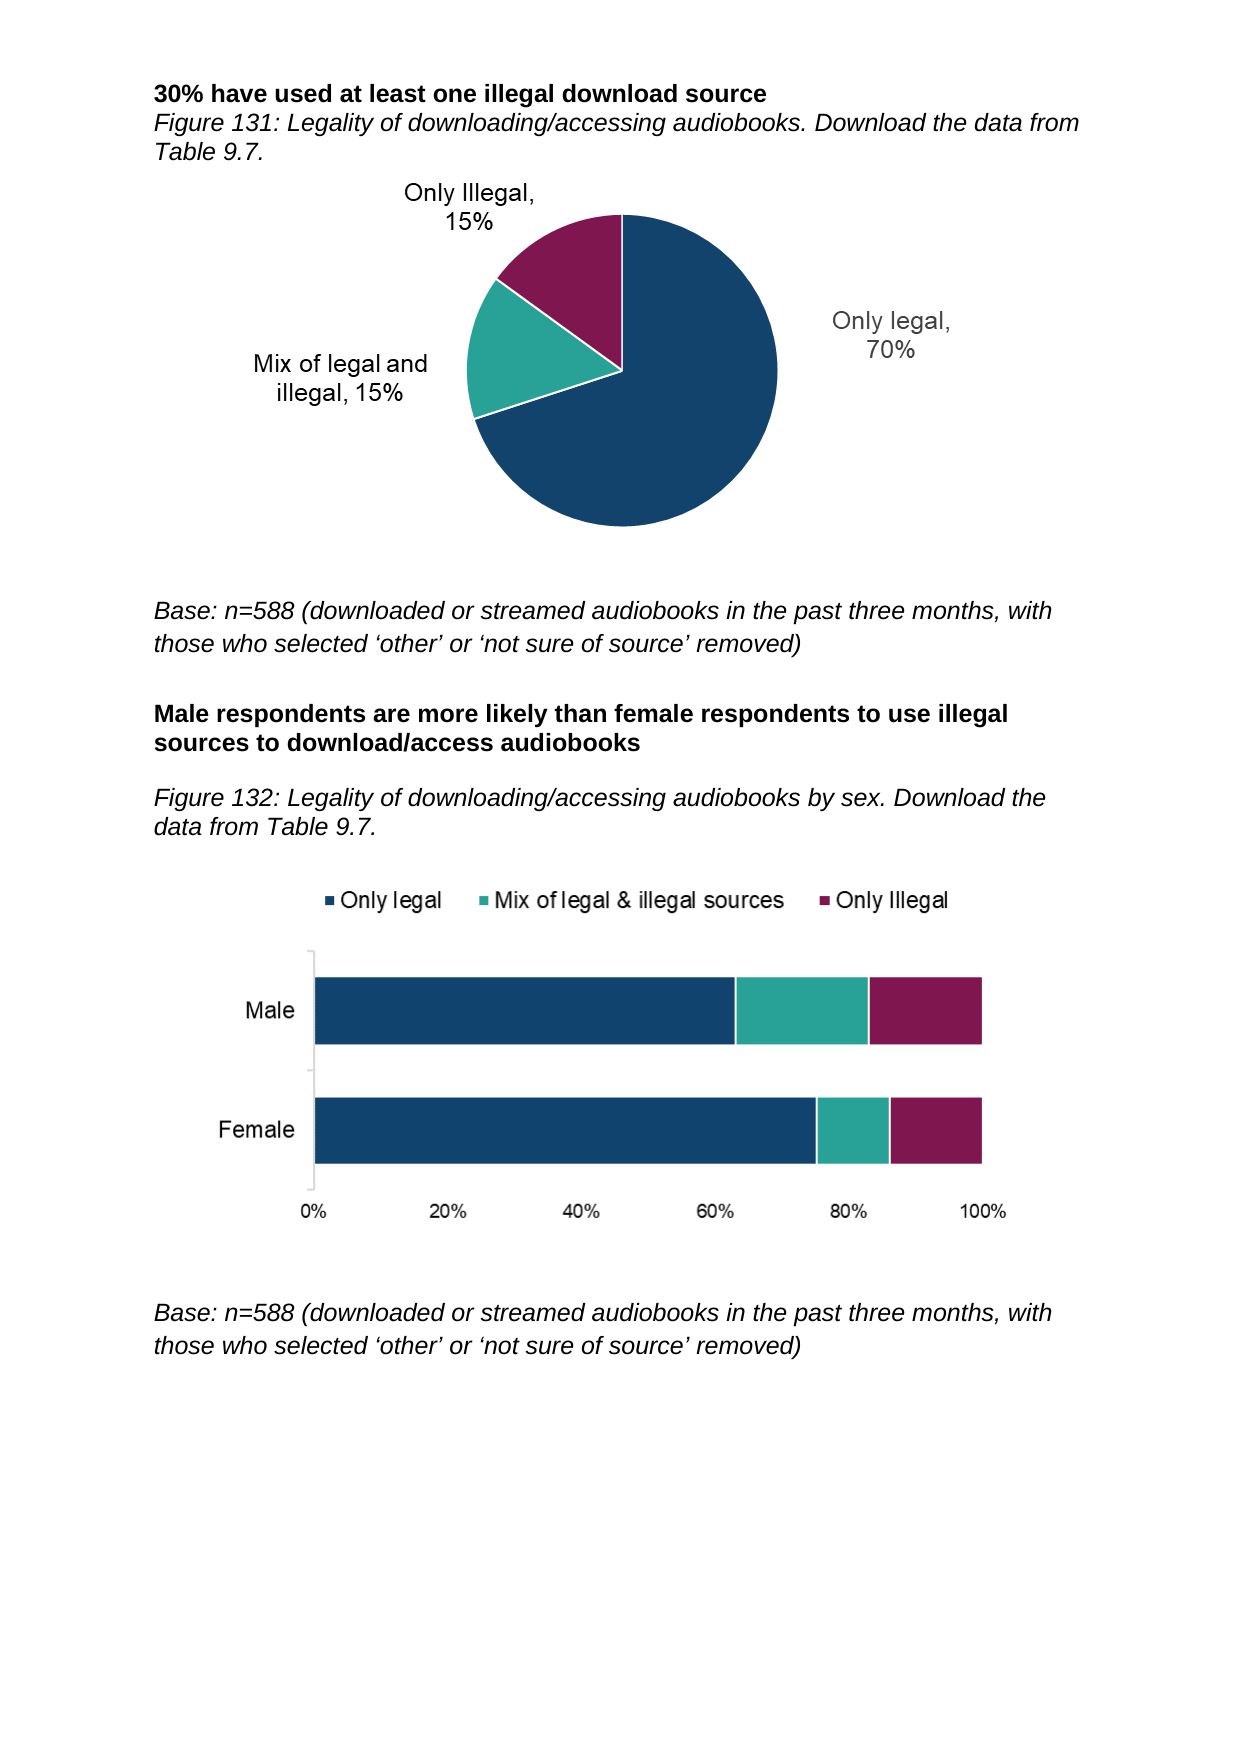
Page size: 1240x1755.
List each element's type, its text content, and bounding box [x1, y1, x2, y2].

subtitle Male respondents are more likely than female respondents to use illegal sources to download/access audiobooks [153, 699, 1089, 757]
text Base: n=588 (downloaded or streamed audiobooks in the past three months, with those who selected ‘other’ or ‘not sure of source’ removed) [153, 1298, 1089, 1360]
text Figure 132: Legality of downloading/accessing audiobooks by sex. Download the data from Table 9.7. [153, 783, 1089, 841]
subtitle 30% have used at least one illegal download source [153, 79, 1089, 108]
text Base: n=588 (downloaded or streamed audiobooks in the past three months, with those who selected ‘other’ or ‘not sure of source’ removed) [153, 596, 1089, 658]
text Figure 131: Legality of downloading/accessing audiobooks. Download the data from Table 9.7. [153, 108, 1089, 165]
